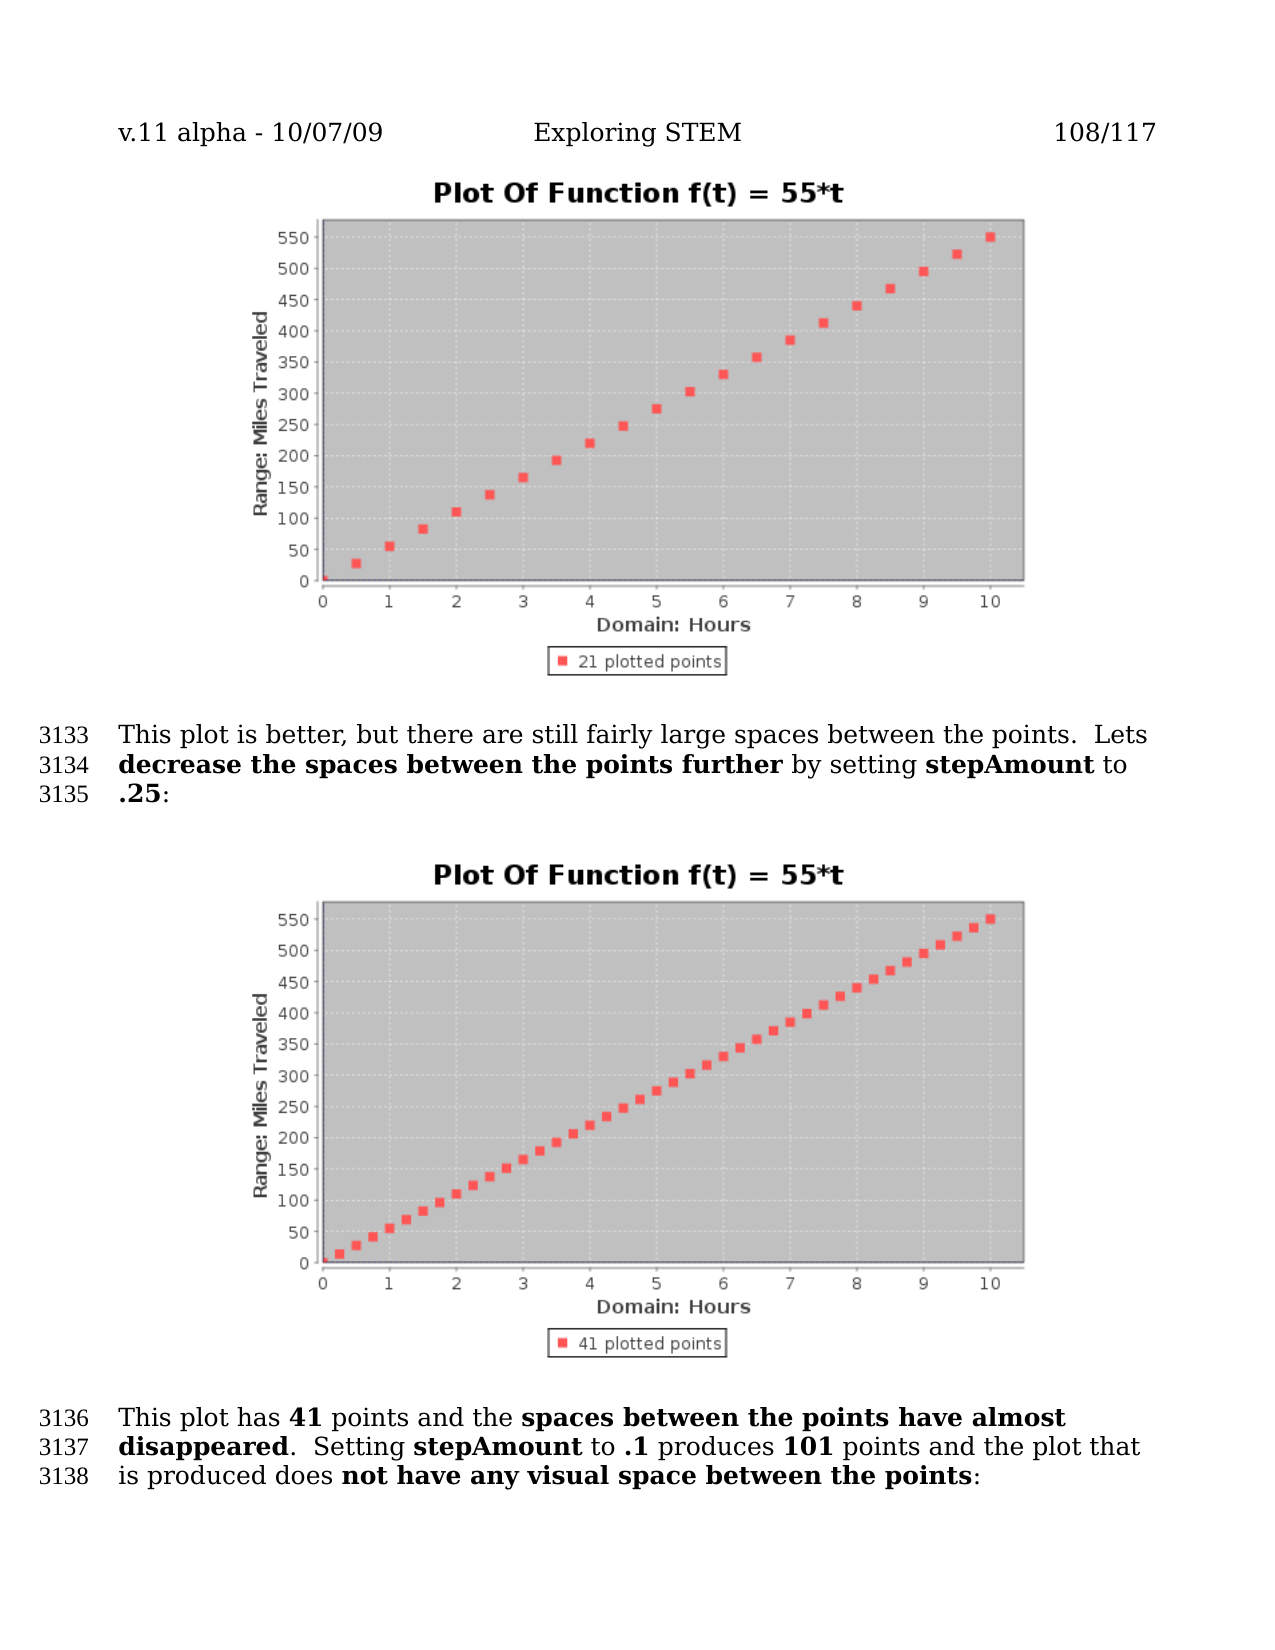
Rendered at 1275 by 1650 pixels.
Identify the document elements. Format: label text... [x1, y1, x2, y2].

picture [235, 176, 1040, 677]
text This plot has 41 points and the spaces between the points have almost disappeared. Setting stepAmount to .1 produces 101 points and the plot that is produced does not have any visual space between the points: [118, 1403, 1157, 1491]
picture [235, 858, 1040, 1359]
text This plot is better, but there are still fairly large spaces between the points. Lets decrease the spaces between the points further by setting stepAmount to .25: [118, 721, 1157, 808]
